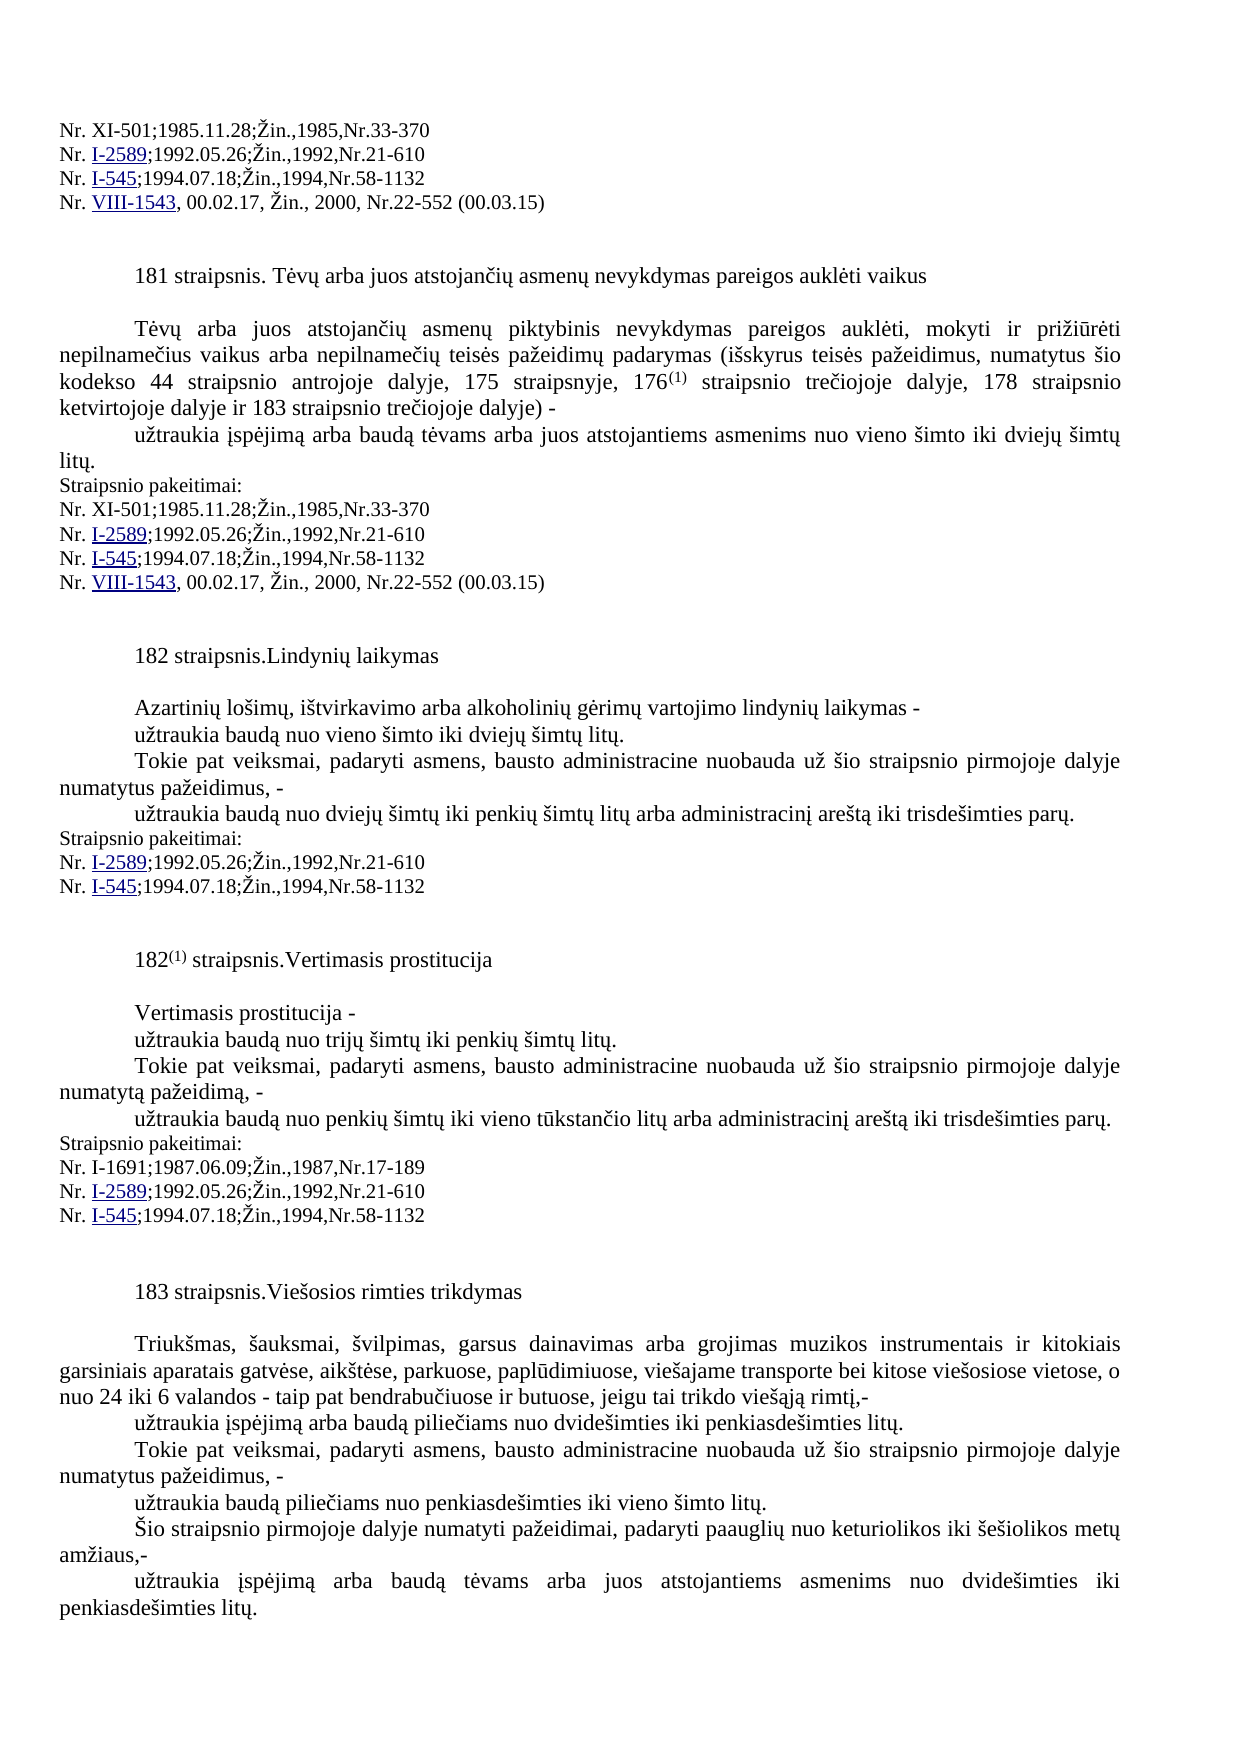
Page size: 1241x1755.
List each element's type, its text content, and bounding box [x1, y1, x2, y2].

text Nr. I-2589;1992.05.26;Žin.,1992,Nr.21-610 [59, 850, 1122, 874]
text užtraukia įspėjimą arba baudą tėvams arba juos atstojantiems asmenims nuo vieno šimto iki dviejų šimtų litų. [59, 421, 1122, 473]
text užtraukia įspėjimą arba baudą tėvams arba juos atstojantiems asmenims nuo dvidešimties iki penkiasdešimties litų. [59, 1568, 1122, 1620]
text Nr. I-545;1994.07.18;Žin.,1994,Nr.58-1132 [59, 546, 1122, 569]
text Nr. I-2589;1992.05.26;Žin.,1992,Nr.21-610 [59, 1179, 1122, 1203]
text Nr. VIII-1543, 00.02.17, Žin., 2000, Nr.22-552 (00.03.15) [59, 190, 1122, 214]
text Azartinių lošimų, ištvirkavimo arba alkoholinių gėrimų vartojimo lindynių laikymas - [59, 694, 1122, 721]
text Straipsnio pakeitimai: [59, 826, 1122, 850]
text Triukšmas, šauksmai, švilpimas, garsus dainavimas arba grojimas muzikos instrumentais ir kitokiais garsiniais aparatais gatvėse, aikštėse, parkuose, paplūdimiuose, viešajame transporte bei kitose viešosiose vietose, o nuo 24 iki 6 valandos - taip pat bendrabučiuose ir butuose, jeigu tai trikdo viešąją rimtį,- [59, 1330, 1122, 1409]
text Tokie pat veiksmai, padaryti asmens, bausto administracine nuobauda už šio straipsnio pirmojoje dalyje numatytus pažeidimus, - [59, 747, 1122, 800]
text Nr. VIII-1543, 00.02.17, Žin., 2000, Nr.22-552 (00.03.15) [59, 569, 1122, 594]
text Nr. I-545;1994.07.18;Žin.,1994,Nr.58-1132 [59, 1203, 1122, 1227]
text Straipsnio pakeitimai: [59, 473, 1122, 497]
text Tokie pat veiksmai, padaryti asmens, bausto administracine nuobauda už šio straipsnio pirmojoje dalyje numatytą pažeidimą, - [59, 1052, 1122, 1105]
text Nr. I-545;1994.07.18;Žin.,1994,Nr.58-1132 [59, 166, 1122, 190]
text Nr. XI-501;1985.11.28;Žin.,1985,Nr.33-370 [59, 118, 1122, 142]
text Straipsnio pakeitimai: [59, 1131, 1122, 1155]
text 181 straipsnis. Tėvų arba juos atstojančių asmenų nevykdymas pareigos auklėti vaikus [134, 262, 1122, 289]
text užtraukia baudą nuo trijų šimtų iki penkių šimtų litų. [59, 1026, 1122, 1052]
text Nr. XI-501;1985.11.28;Žin.,1985,Nr.33-370 [59, 497, 1122, 521]
text užtraukia baudą nuo penkių šimtų iki vieno tūkstančio litų arba administracinį areštą iki trisdešimties parų. [59, 1105, 1122, 1131]
text Nr. I-2589;1992.05.26;Žin.,1992,Nr.21-610 [59, 142, 1122, 166]
text užtraukia baudą piliečiams nuo penkiasdešimties iki vieno šimto litų. [59, 1488, 1122, 1515]
text Nr. I-545;1994.07.18;Žin.,1994,Nr.58-1132 [59, 874, 1122, 898]
text Nr. I-2589;1992.05.26;Žin.,1992,Nr.21-610 [59, 521, 1122, 546]
text 182(1) straipsnis.Vertimasis prostitucija [59, 947, 1122, 973]
text užtraukia įspėjimą arba baudą piliečiams nuo dvidešimties iki penkiasdešimties litų. [59, 1409, 1122, 1436]
text Tėvų arba juos atstojančių asmenų piktybinis nevykdymas pareigos auklėti, mokyti ir prižiūrėti nepilnamečius vaikus arba nepilnamečių teisės pažeidimų padarymas (išskyrus teisės pažeidimus, numatytus šio kodekso 44 straipsnio antrojoje dalyje, 175 straipsnyje, 176(1) straipsnio trečiojoje dalyje, 178 straipsnio ketvirtojoje dalyje ir 183 straipsnio trečiojoje dalyje) - [59, 315, 1122, 421]
text Tokie pat veiksmai, padaryti asmens, bausto administracine nuobauda už šio straipsnio pirmojoje dalyje numatytus pažeidimus, - [59, 1436, 1122, 1488]
text Šio straipsnio pirmojoje dalyje numatyti pažeidimai, padaryti paauglių nuo keturiolikos iki šešiolikos metų amžiaus,- [59, 1515, 1122, 1568]
text Vertimasis prostitucija - [59, 999, 1122, 1026]
text užtraukia baudą nuo dviejų šimtų iki penkių šimtų litų arba administracinį areštą iki trisdešimties parų. [59, 800, 1122, 826]
text užtraukia baudą nuo vieno šimto iki dviejų šimtų litų. [59, 721, 1122, 747]
text 182 straipsnis.Lindynių laikymas [59, 642, 1122, 668]
text Nr. I-1691;1987.06.09;Žin.,1987,Nr.17-189 [59, 1155, 1122, 1179]
text 183 straipsnis.Viešosios rimties trikdymas [59, 1278, 1122, 1304]
